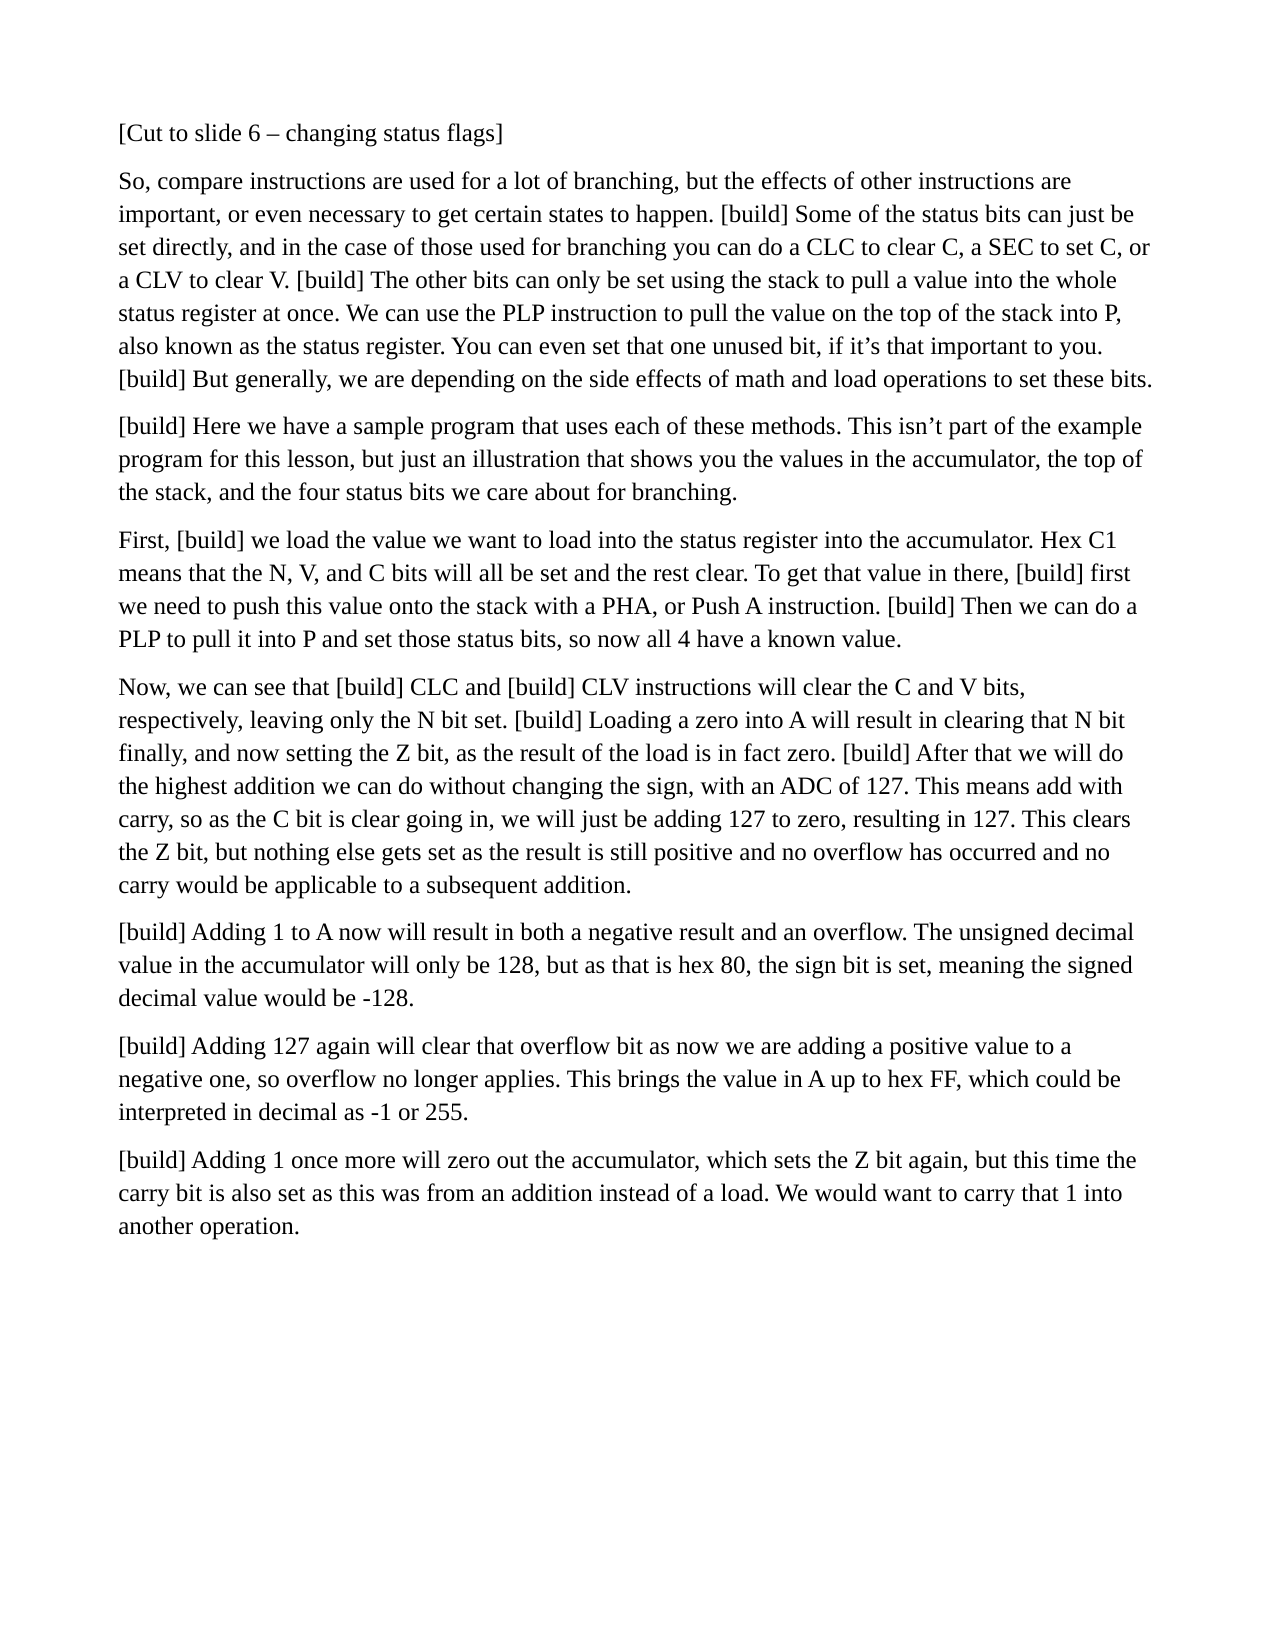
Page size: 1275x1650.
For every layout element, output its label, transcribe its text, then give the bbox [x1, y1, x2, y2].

text Now, we can see that [build] CLC and [build] CLV instructions will clear the C and V bits, respectively, leaving only the N bit set. [build] Loading a zero into A will result in clearing that N bit finally, and now setting the Z bit, as the result of the load is in fact zero. [build] After that we will do the highest addition we can do without changing the sign, with an ADC of 127. This means add with carry, so as the C bit is clear going in, we will just be adding 127 to zero, resulting in 127. This clears the Z bit, but nothing else gets set as the result is still positive and no overflow has occurred and no carry would be applicable to a subsequent addition. [118, 672, 1157, 899]
text So, compare instructions are used for a lot of branching, but the effects of other instructions are important, or even necessary to get certain states to happen. [build] Some of the status bits can just be set directly, and in the case of those used for branching you can do a CLC to clear C, a SEC to set C, or a CLV to clear V. [build] The other bits can only be set using the stack to pull a value into the whole status register at once. We can use the PLP instruction to pull the value on the top of the stack into P, also known as the status register. You can even set that one unused bit, if it’s that important to you. [build] But generally, we are depending on the side effects of math and load operations to set these bits. [118, 166, 1157, 393]
text First, [build] we load the value we want to load into the status register into the accumulator. Hex C1 means that the N, V, and C bits will all be set and the rest clear. To get that value in there, [build] first we need to push this value onto the stack with a PHA, or Push A instruction. [build] Then we can do a PLP to pull it into P and set those status bits, so now all 4 have a known value. [118, 525, 1157, 653]
text [build] Adding 127 again will clear that overflow bit as now we are adding a positive value to a negative one, so overflow no longer applies. This brings the value in A up to hex FF, which could be interpreted in decimal as -1 or 255. [118, 1031, 1157, 1126]
text [build] Adding 1 once more will zero out the accumulator, which sets the Z bit again, but this time the carry bit is also set as this was from an addition instead of a load. We would want to carry that 1 into another operation. [118, 1145, 1157, 1239]
text [build] Here we have a sample program that uses each of these methods. This isn’t part of the example program for this lesson, but just an illustration that shows you the values in the accumulator, the top of the stack, and the four status bits we care about for branching. [118, 411, 1157, 506]
text [build] Adding 1 to A now will result in both a negative result and an overflow. The unsigned decimal value in the accumulator will only be 128, but as that is hex 80, the sign bit is set, meaning the signed decimal value would be -128. [118, 917, 1157, 1012]
text [Cut to slide 6 – changing status flags] [118, 118, 1157, 147]
